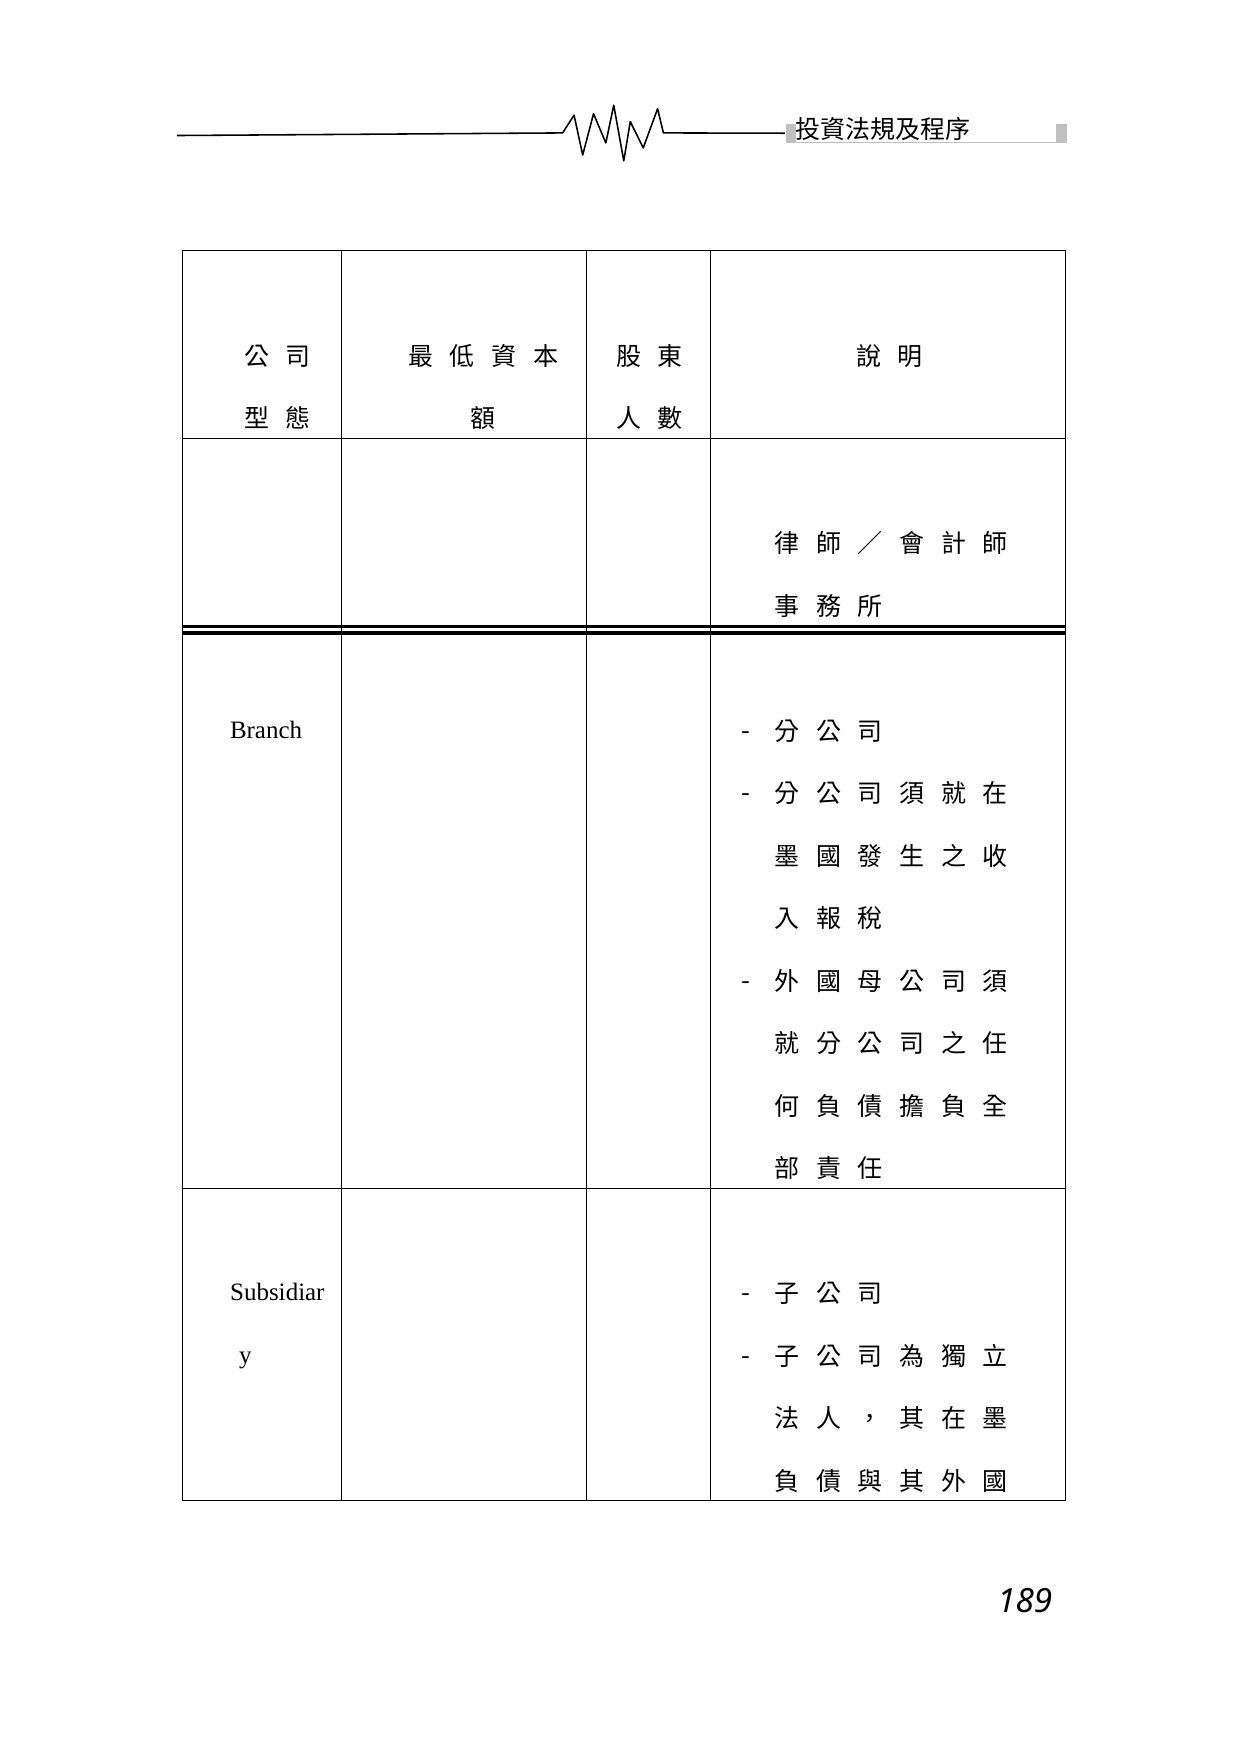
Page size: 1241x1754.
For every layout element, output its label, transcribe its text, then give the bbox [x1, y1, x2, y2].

table_cell [342, 439, 586, 625]
table_header 股東人數 [587, 251, 710, 438]
table_cell [587, 635, 710, 1188]
table_cell Subsidiary [183, 1189, 341, 1500]
table_header 最低資本額 [342, 251, 586, 438]
table_cell [183, 439, 341, 625]
table_cell 律師／會計師事務所 [711, 439, 1065, 625]
table_header 說明 [711, 251, 1065, 438]
table_cell [342, 1189, 586, 1500]
table_header 公司型態 [183, 251, 341, 438]
table_cell [587, 1189, 710, 1500]
table_cell -子公司 -子公司為獨立法人，其在墨負債與其外國 [711, 1189, 1065, 1500]
table_cell Branch [183, 635, 341, 1188]
table_cell [342, 635, 586, 1188]
table_cell -分公司 -分公司須就在墨國發生之收入報稅 -外國母公司須就分公司之任何負債擔負全部責任 [711, 635, 1065, 1188]
table_cell [587, 439, 710, 625]
